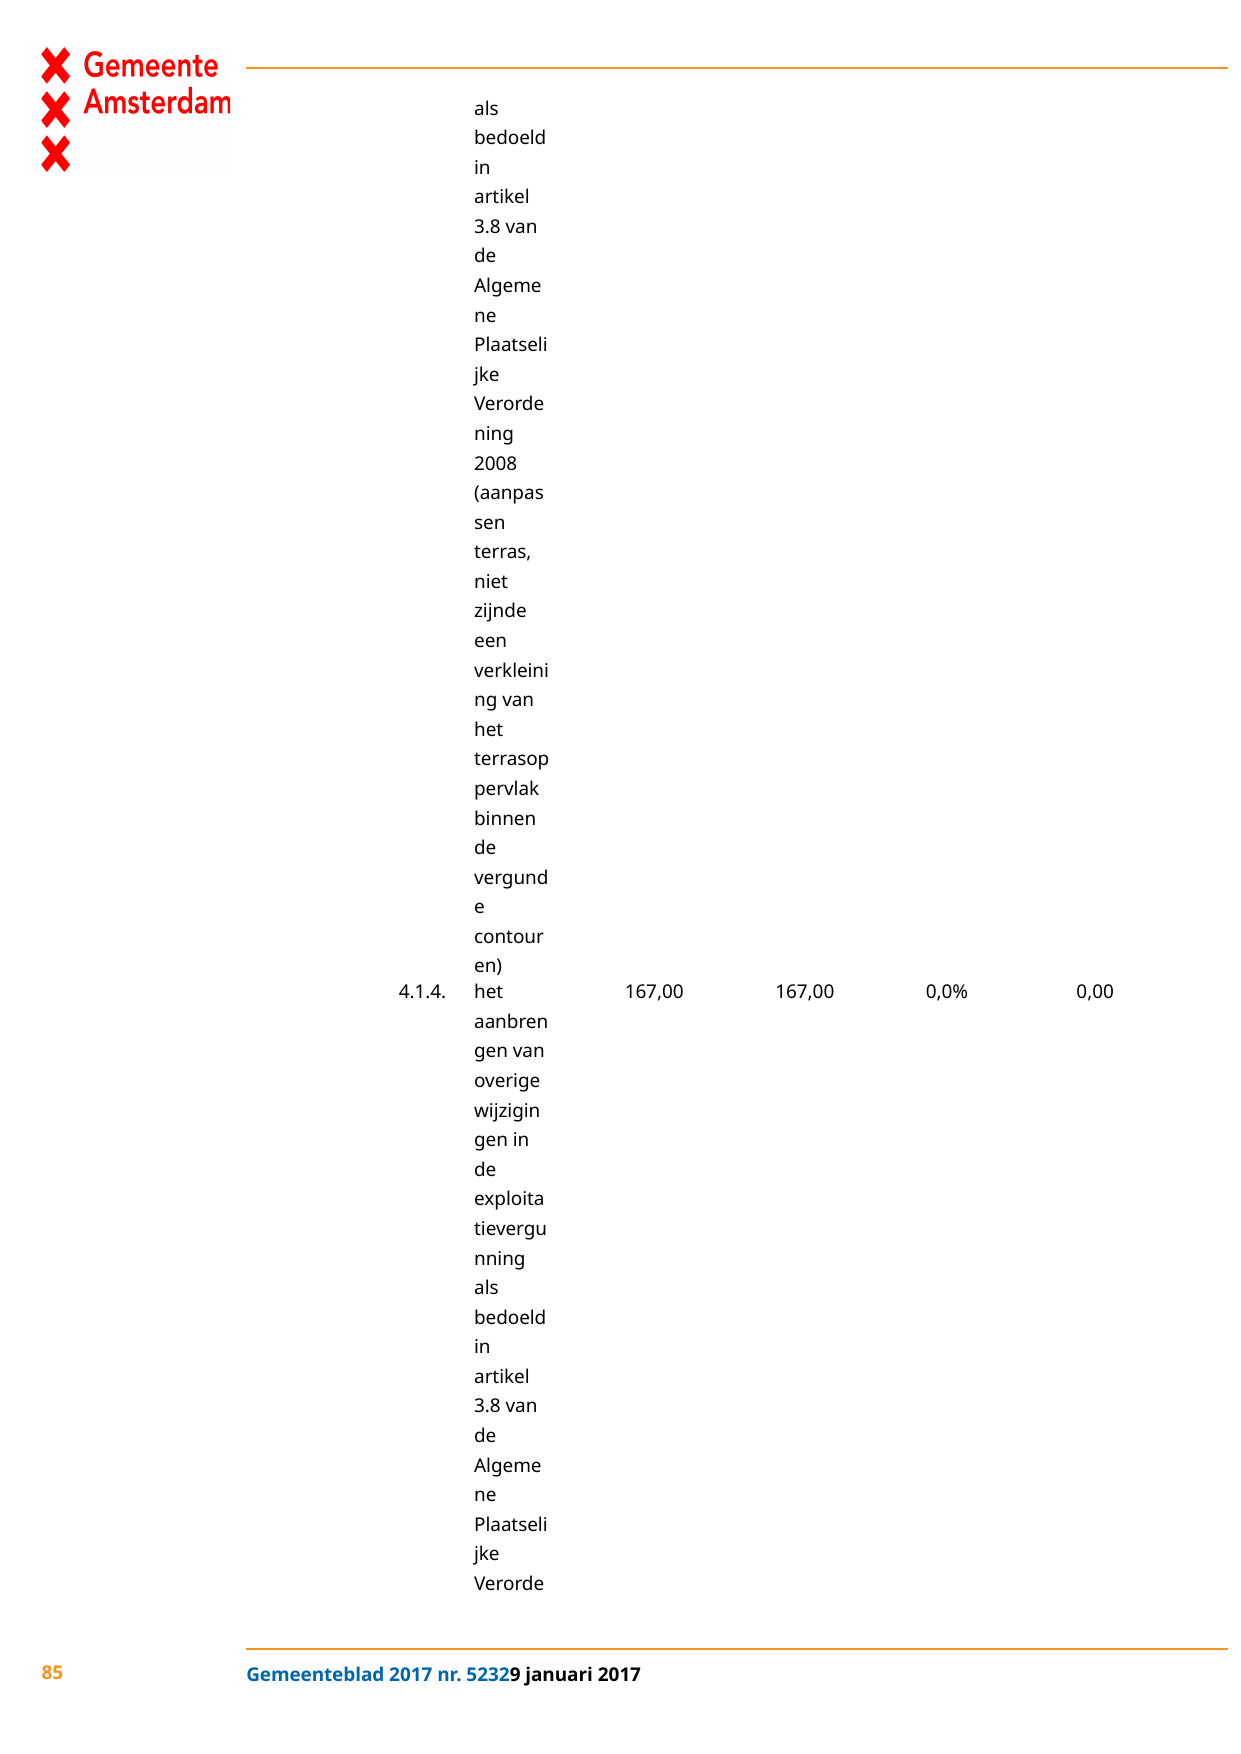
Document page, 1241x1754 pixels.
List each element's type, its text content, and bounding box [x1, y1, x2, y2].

table_cell [700, 979, 775, 1596]
table_cell [399, 95, 474, 978]
picture [41, 47, 231, 172]
table_cell [1001, 95, 1076, 978]
table_cell [926, 95, 1001, 978]
table_cell het aanbrengen van overige wijzigingen in de exploitatievergunning als bedoeld in artikel 3.8 van de Algemene Plaatselijke Verorde [474, 979, 549, 1596]
table_cell [775, 95, 850, 978]
table_cell [1001, 979, 1076, 1596]
table_cell [323, 979, 398, 1596]
table_cell 0,00 [1076, 979, 1152, 1596]
table_cell [625, 95, 700, 978]
table_cell [248, 95, 323, 978]
table_cell [850, 95, 926, 978]
table_cell 0,0% [926, 979, 1001, 1596]
table_cell 167,00 [775, 979, 850, 1596]
table_cell als bedoeld in artikel 3.8 van de Algemene Plaatselijke Verordening 2008 (aanpassen terras, niet zijnde een verkleining van het terrasoppervlak binnen de vergunde contouren) [474, 95, 549, 978]
table_cell [323, 95, 398, 978]
table_cell [1076, 95, 1152, 978]
table_cell [850, 979, 926, 1596]
table_cell [248, 979, 323, 1596]
table_cell 4.1.4. [399, 979, 474, 1596]
table_cell [549, 979, 624, 1596]
table_cell [549, 95, 624, 978]
table_cell 167,00 [625, 979, 700, 1596]
table_cell [700, 95, 775, 978]
